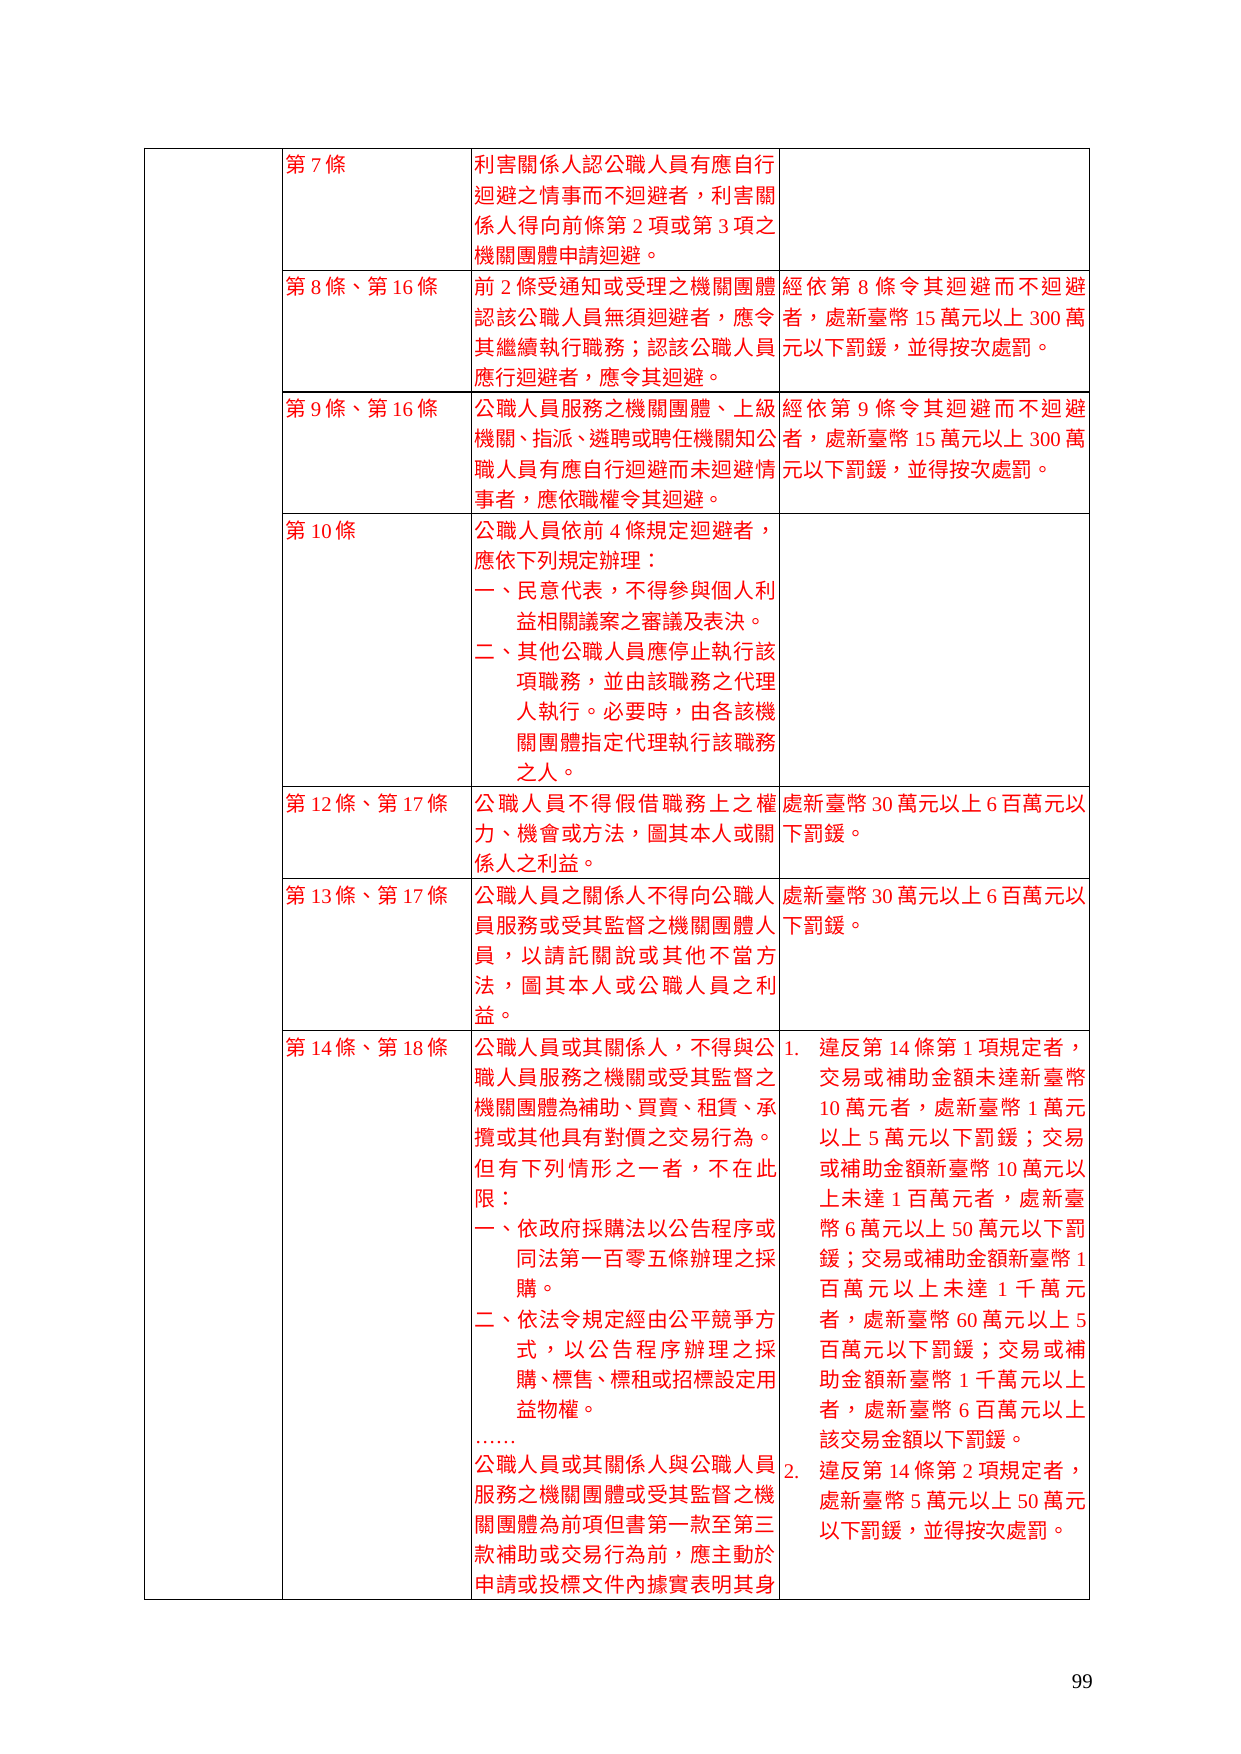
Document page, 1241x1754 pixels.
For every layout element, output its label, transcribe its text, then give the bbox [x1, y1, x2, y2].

table_cell 經依第9條令其迴避而不迴避者，處新臺幣15萬元以上300萬元以下罰鍰，並得按次處罰。 [780, 393, 1089, 513]
table_cell 公職人員依前4條規定迴避者，應依下列規定辦理： 一、民意代表，不得參與個人利益相關議案之審議及表決。 二、其他公職人員應停止執行該項職務，並由該職務之代理人執行。必要時，由各該機關團體指定代理執行該職務之人。 [472, 514, 779, 786]
table_cell 第13條、第17條 [283, 879, 471, 1030]
table_cell [145, 149, 282, 1599]
table_cell [780, 514, 1089, 786]
table_cell 違反第14條第1項規定者，交易或補助金額未達新臺幣10萬元者，處新臺幣1萬元以上5萬元以下罰鍰；交易或補助金額新臺幣10萬元以上未達1百萬元者，處新臺幣6萬元以上50萬元以下罰鍰；交易或補助金額新臺幣1百萬元以上未達1千萬元者，處新臺幣60萬元以上5百萬元以下罰鍰；交易或補助金額新臺幣1千萬元以上者，處新臺幣6百萬元以上該交易金額以下罰鍰。 違反第14條第2項規定者，處新臺幣5萬元以上50萬元以下罰鍰，並得按次處罰。 [780, 1031, 1089, 1599]
table_cell 處新臺幣30萬元以上6百萬元以下罰鍰。 [780, 787, 1089, 878]
table_cell 第12條、第17條 [283, 787, 471, 878]
table_cell 第9條、第16條 [283, 393, 471, 513]
table_cell 公職人員或其關係人，不得與公職人員服務之機關或受其監督之機關團體為補助、買賣、租賃、承攬或其他具有對價之交易行為。但有下列情形之一者，不在此限： 一、依政府採購法以公告程序或同法第一百零五條辦理之採購。 二、依法令規定經由公平競爭方式，以公告程序辦理之採購、標售、標租或招標設定用益物權。 …… 公職人員或其關係人與公職人員服務之機關團體或受其監督之機關團體為前項但書第一款至第三款補助或交易行為前，應主動於申請或投標文件內據實表明其身 [472, 1031, 779, 1599]
table_cell 經依第8條令其迴避而不迴避者，處新臺幣15萬元以上300萬元以下罰鍰，並得按次處罰。 [780, 271, 1089, 391]
table_cell 前2條受通知或受理之機關團體認該公職人員無須迴避者，應令其繼續執行職務；認該公職人員應行迴避者，應令其迴避。 [472, 271, 779, 391]
table_cell [780, 149, 1089, 269]
table_cell 處新臺幣30萬元以上6百萬元以下罰鍰。 [780, 879, 1089, 1030]
table_cell 公職人員不得假借職務上之權力、機會或方法，圖其本人或關係人之利益。 [472, 787, 779, 878]
table_cell 利害關係人認公職人員有應自行迴避之情事而不迴避者，利害關係人得向前條第2項或第3項之機關團體申請迴避。 [472, 149, 779, 269]
table_cell 第8條、第16條 [283, 271, 471, 391]
table_cell 公職人員服務之機關團體、上級機關、指派、遴聘或聘任機關知公職人員有應自行迴避而未迴避情事者，應依職權令其迴避。 [472, 393, 779, 513]
table_cell 公職人員之關係人不得向公職人員服務或受其監督之機關團體人員，以請託關說或其他不當方法，圖其本人或公職人員之利益。 [472, 879, 779, 1030]
table_cell 第7條 [283, 149, 471, 269]
table_cell 第14條、第18條 [283, 1031, 471, 1599]
table_cell 第10條 [283, 514, 471, 786]
